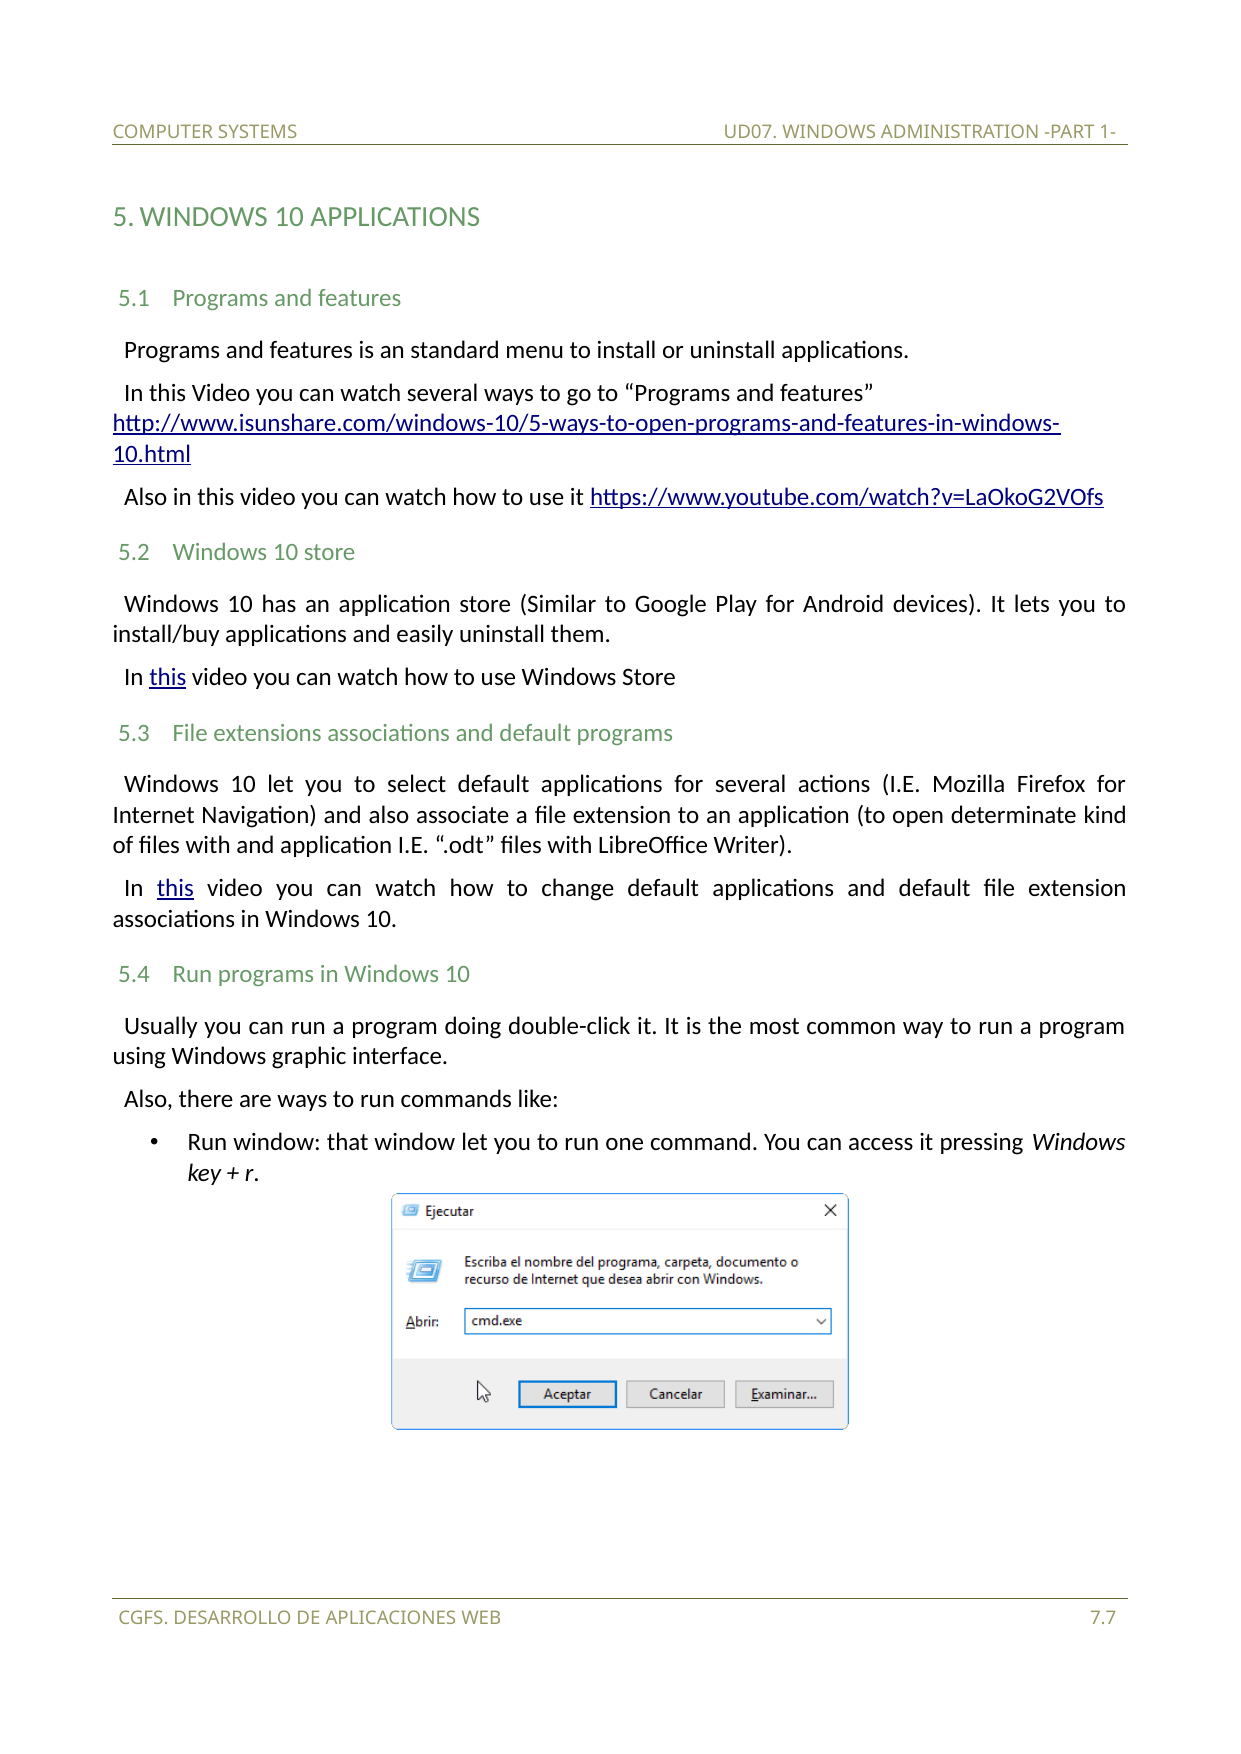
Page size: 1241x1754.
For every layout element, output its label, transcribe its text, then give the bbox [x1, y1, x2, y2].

text Also, there are ways to run commands like: [112, 1083, 1128, 1114]
text In this Video you can watch several ways to go to “Programs and features” http://www.isunshare.com/windows-10/5-ways-to-open-programs-and-features-in-windows-10.html [112, 377, 1128, 468]
subtitle File extensions associations and default programs [112, 717, 1128, 748]
subtitle Run programs in Windows 10 [112, 959, 1128, 989]
subtitle Programs and features [112, 283, 1128, 313]
text Usually you can run a program doing double-click it. It is the most common way to run a program using Windows graphic interface. [112, 1010, 1128, 1071]
subtitle Windows 10 store [112, 537, 1128, 567]
text Also in this video you can watch how to use it https://www.youtube.com/watch?v=LaOkoG2VOfs [112, 481, 1128, 511]
subtitle Windows 10 applications [112, 198, 1128, 234]
text Programs and features is an standard menu to install or uninstall applications. [112, 334, 1128, 364]
text Windows 10 let you to select default applications for several actions (I.E. Mozilla Firefox for Internet Navigation) and also associate a file extension to an application (to open determinate kind of files with and application I.E. “.odt” files with LibreOffice Writer). [112, 768, 1128, 860]
text Windows 10 has an application store (Similar to Google Play for Android devices). It lets you to install/buy applications and easily uninstall them. [112, 588, 1128, 649]
text In this video you can watch how to use Windows Store [112, 661, 1128, 692]
list Run window: that window let you to run one command. You can access it pressing Windows key + r. [150, 1126, 1128, 1187]
text In this video you can watch how to change default applications and default file extension associations in Windows 10. [112, 872, 1128, 933]
picture [391, 1193, 849, 1430]
